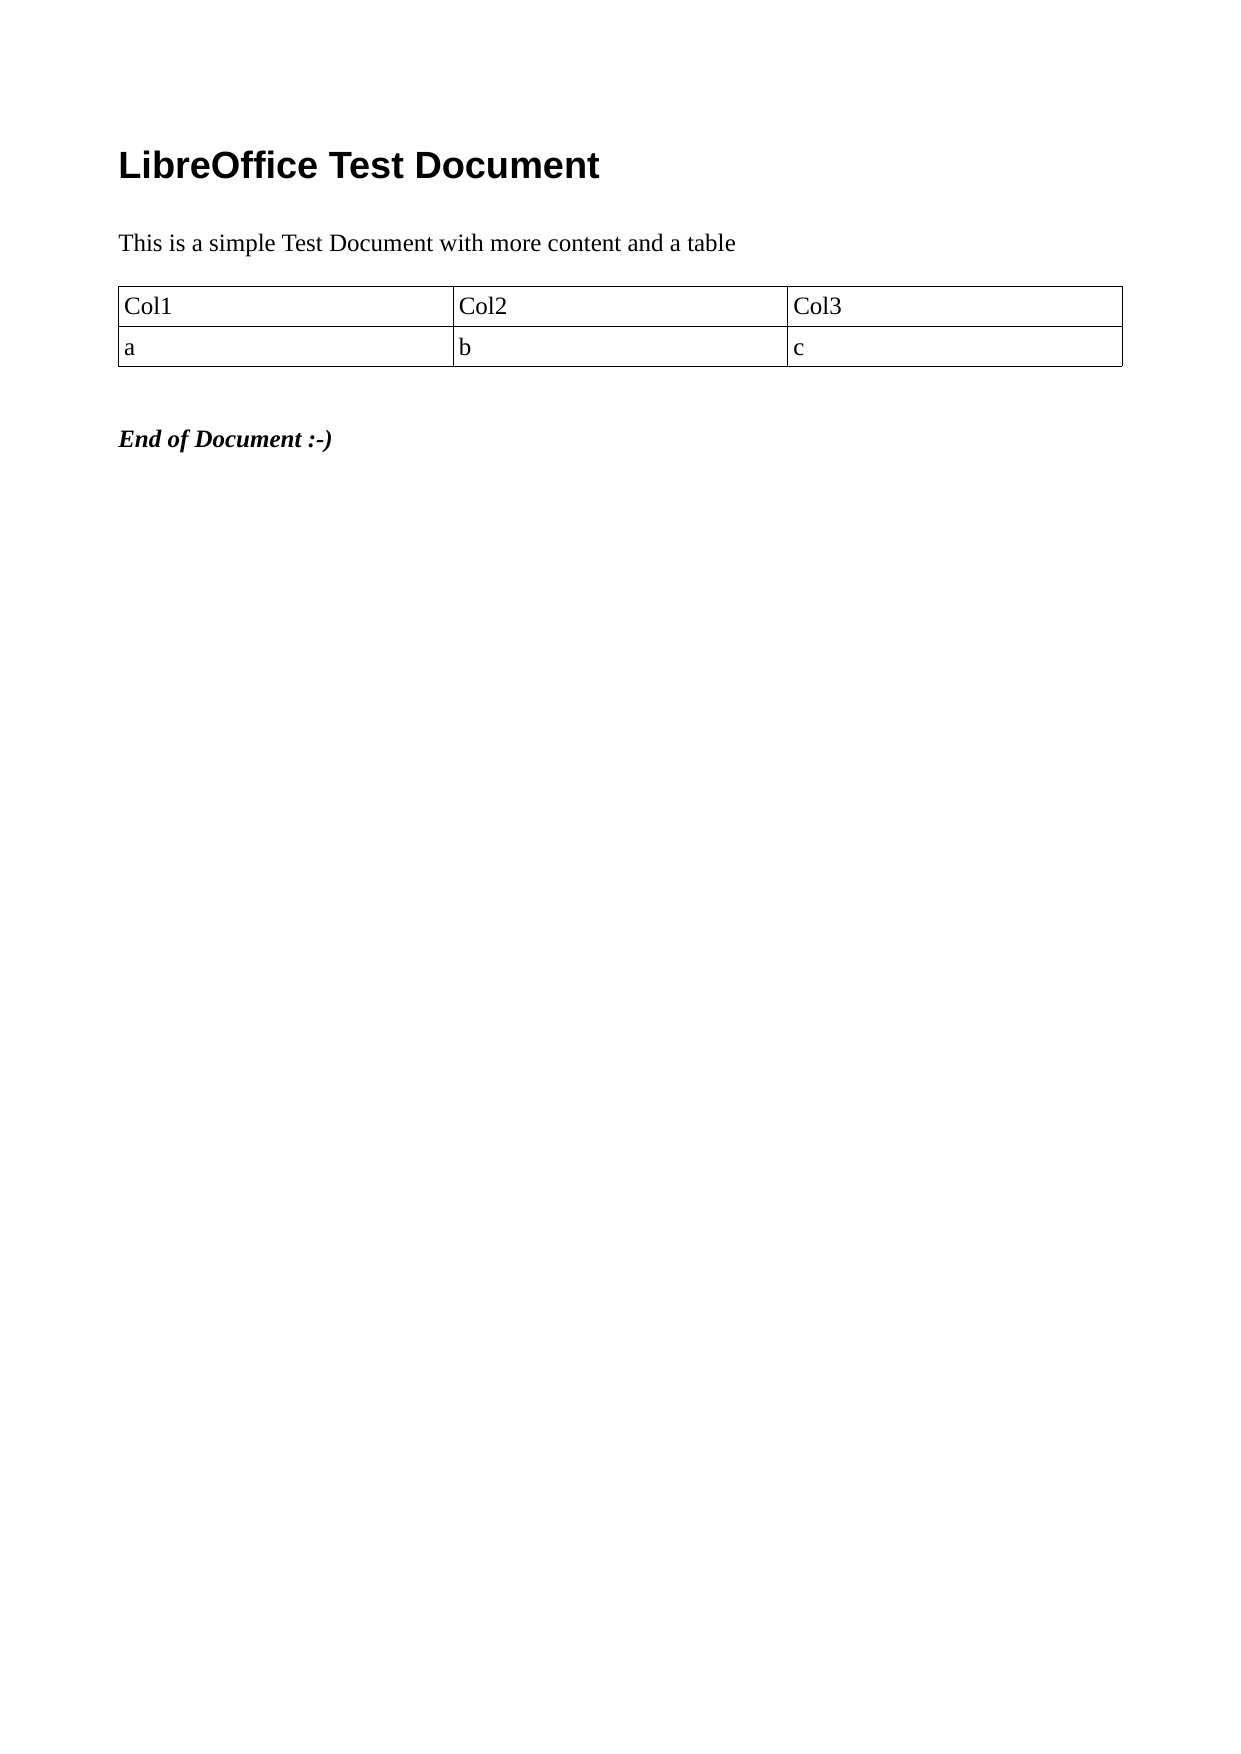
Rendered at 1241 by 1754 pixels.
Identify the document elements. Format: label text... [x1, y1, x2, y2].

table_cell a [119, 327, 453, 366]
text This is a simple Test Document with more content and a table [118, 228, 1122, 257]
table_header Col3 [788, 287, 1122, 326]
text End of Document :-) [118, 424, 1122, 452]
table_cell b [454, 327, 787, 366]
table_header Col2 [454, 287, 787, 326]
table_header Col1 [119, 287, 453, 326]
table_cell c [788, 327, 1122, 366]
subtitle LibreOffice Test Document [118, 143, 1122, 187]
